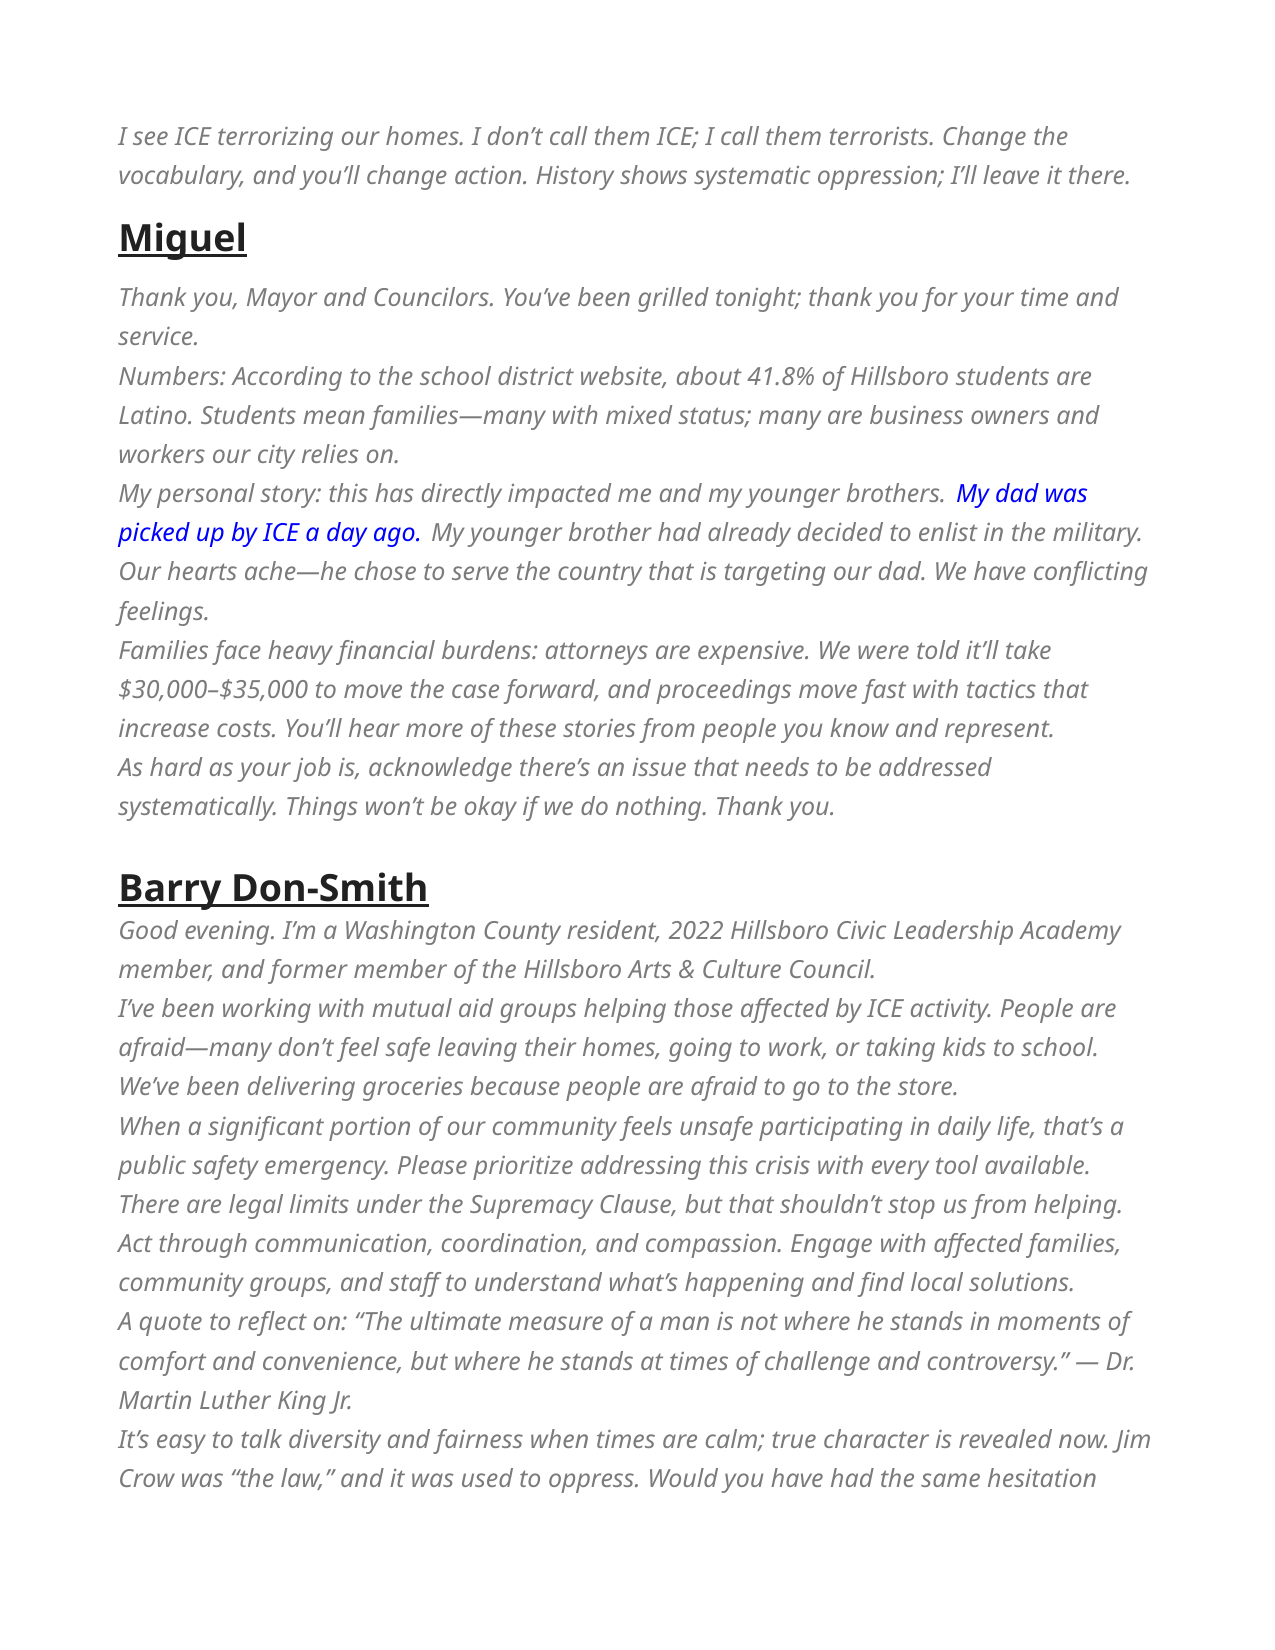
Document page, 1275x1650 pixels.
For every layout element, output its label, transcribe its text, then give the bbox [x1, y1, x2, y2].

text Thank you, Mayor and Councilors. You’ve been grilled tonight; thank you for your time and service. Numbers: According to the school district website, about 41.8% of Hillsboro students are Latino. Students mean families—many with mixed status; many are business owners and workers our city relies on. My personal story: this has directly impacted me and my younger brothers. My dad was picked up by ICE a day ago. My younger brother had already decided to enlist in the military. Our hearts ache—he chose to serve the country that is targeting our dad. We have conflicting feelings. Families face heavy financial burdens: attorneys are expensive. We were told it’ll take $30,000–$35,000 to move the case forward, and proceedings move fast with tactics that increase costs. You’ll hear more of these stories from people you know and represent. As hard as your job is, acknowledge there’s an issue that needs to be addressed systematically. Things won’t be okay if we do nothing. Thank you. [118, 280, 1157, 823]
text Good evening. I’m a Washington County resident, 2022 Hillsboro Civic Leadership Academy member, and former member of the Hillsboro Arts & Culture Council. I’ve been working with mutual aid groups helping those affected by ICE activity. People are afraid—many don’t feel safe leaving their homes, going to work, or taking kids to school. We’ve been delivering groceries because people are afraid to go to the store. When a significant portion of our community feels unsafe participating in daily life, that’s a public safety emergency. Please prioritize addressing this crisis with every tool available. There are legal limits under the Supremacy Clause, but that shouldn’t stop us from helping. Act through communication, coordination, and compassion. Engage with affected families, community groups, and staff to understand what’s happening and find local solutions. A quote to reflect on: “The ultimate measure of a man is not where he stands in moments of comfort and convenience, but where he stands at times of challenge and controversy.” — Dr. Martin Luther King Jr. It’s easy to talk diversity and fairness when times are calm; true character is revealed now. Jim Crow was “the law,” and it was used to oppress. Would you have had the same hesitation [118, 912, 1157, 1495]
text I see ICE terrorizing our homes. I don’t call them ICE; I call them terrorists. Change the vocabulary, and you’ll change action. History shows systematic oppression; I’ll leave it there. [118, 118, 1157, 191]
subtitle Barry Don-Smith [118, 861, 1157, 912]
subtitle Miguel [118, 211, 1157, 262]
